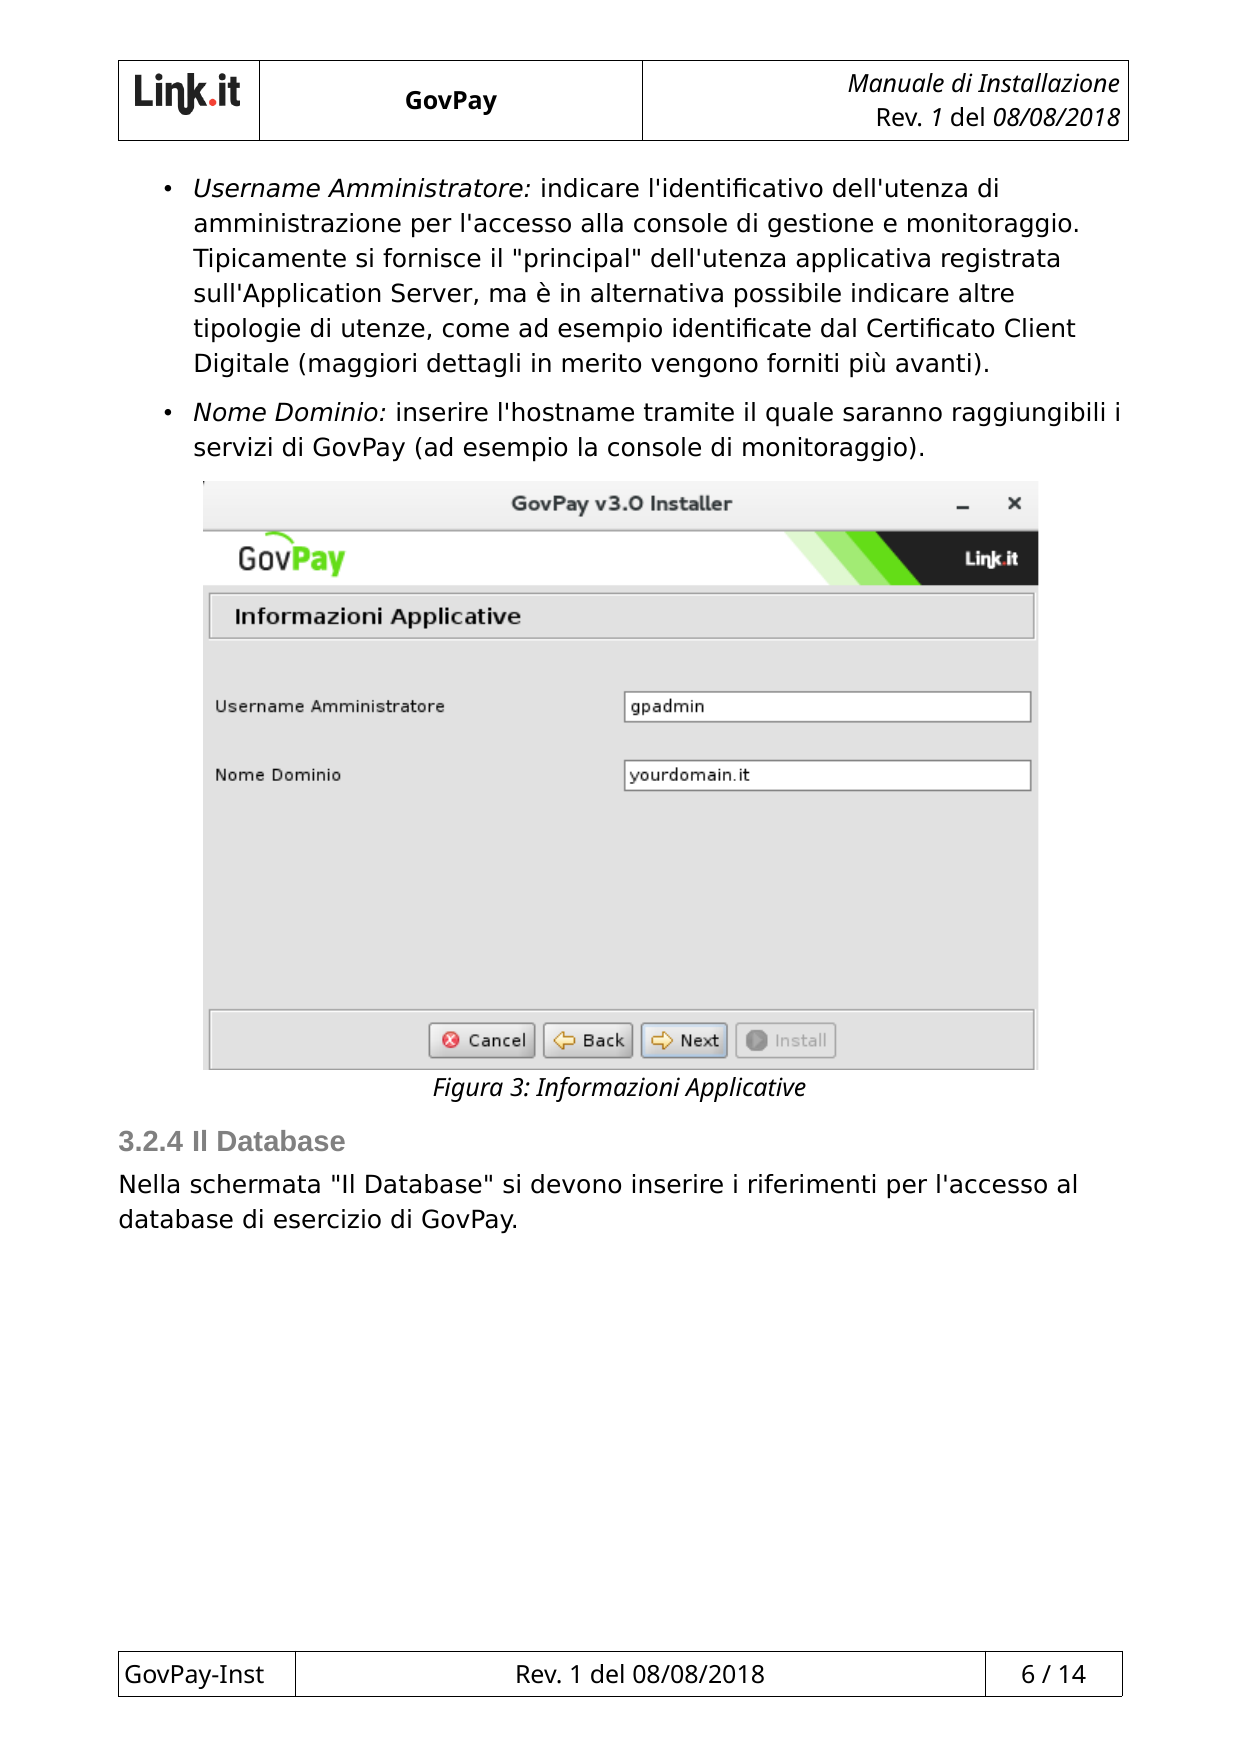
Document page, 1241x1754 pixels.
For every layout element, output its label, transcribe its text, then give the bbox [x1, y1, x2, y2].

picture [203, 481, 1039, 1070]
picture [123, 65, 254, 119]
subtitle Il Database [118, 1124, 1122, 1157]
text Nella schermata "Il Database" si devono inserire i riferimenti per l'accesso al database di esercizio di GovPay. [118, 1170, 1122, 1234]
text Figura 3: Informazioni Applicative [184, 1070, 1057, 1103]
list Username Amministratore: indicare l'identificativo dell'utenza di amministrazione per l'accesso alla console di gestione e monitoraggio. Tipicamente si fornisce il "principal" dell'utenza applicativa registrata sull'Application Server, ma è in alternativa possibile indicare altre tipologie di utenze, come ad esempio identificate dal Certificato Client Digitale (maggiori dettagli in merito vengono forniti più avanti). [164, 174, 1122, 378]
list Nome Dominio: inserire l'hostname tramite il quale saranno raggiungibili i servizi di GovPay (ad esempio la console di monitoraggio). [164, 398, 1122, 462]
